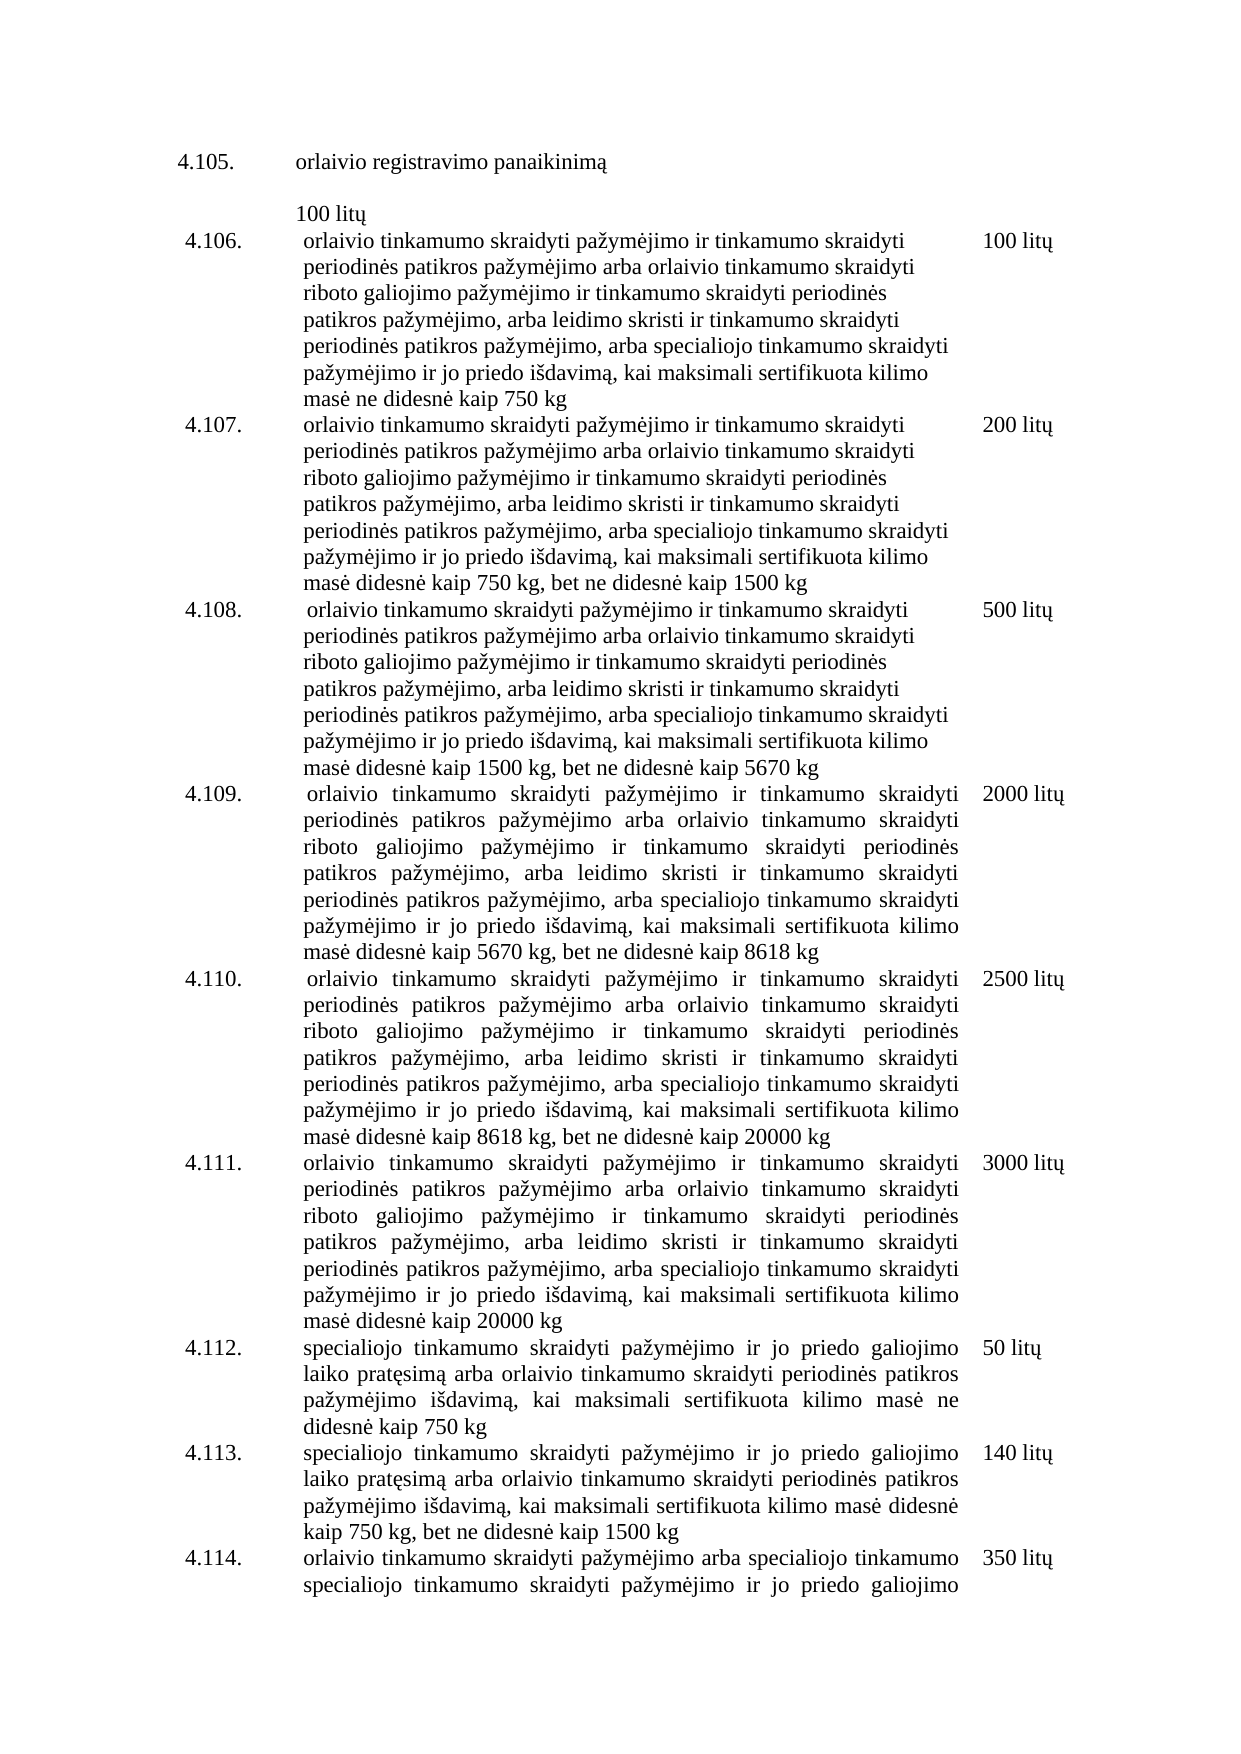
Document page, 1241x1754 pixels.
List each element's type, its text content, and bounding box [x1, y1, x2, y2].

text 4.105. orlaivio registravimo panaikinimą 100 litų [177, 148, 945, 227]
table_cell orlaivio tinkamumo skraidyti pažymėjimo ir tinkamumo skraidyti periodinės patikros pažymėjimo arba orlaivio tinkamumo skraidyti riboto galiojimo pažymėjimo ir tinkamumo skraidyti periodinės patikros pažymėjimo, arba leidimo skristi ir tinkamumo skraidyti periodinės patikros pažymėjimo, arba specialiojo tinkamumo skraidyti pažymėjimo ir jo priedo išdavimą, kai maksimali sertifikuota kilimo masė didesnė kaip 20000 kg [292, 1149, 971, 1334]
table_cell specialiojo tinkamumo skraidyti pažymėjimo ir jo priedo galiojimo laiko pratęsimą arba orlaivio tinkamumo skraidyti periodinės patikros pažymėjimo išdavimą, kai maksimali sertifikuota kilimo masė didesnė kaip 750 kg, bet ne didesnė kaip 1500 kg [292, 1439, 971, 1544]
table_cell 4.109. [174, 780, 292, 965]
table_cell 4.108. [174, 596, 292, 780]
table_cell 4.113. [174, 1439, 292, 1544]
table_header 100 litų [971, 227, 1144, 411]
table_cell 3000 litų [971, 1149, 1144, 1334]
table_cell 4.114. [174, 1545, 292, 1597]
table_cell specialiojo tinkamumo skraidyti pažymėjimo ir jo priedo galiojimo laiko pratęsimą arba orlaivio tinkamumo skraidyti periodinės patikros pažymėjimo išdavimą, kai maksimali sertifikuota kilimo masė ne didesnė kaip 750 kg [292, 1334, 971, 1439]
table_header orlaivio tinkamumo skraidyti pažymėjimo ir tinkamumo skraidyti periodinės patikros pažymėjimo arba orlaivio tinkamumo skraidyti riboto galiojimo pažymėjimo ir tinkamumo skraidyti periodinės patikros pažymėjimo, arba leidimo skristi ir tinkamumo skraidyti periodinės patikros pažymėjimo, arba specialiojo tinkamumo skraidyti pažymėjimo ir jo priedo išdavimą, kai maksimali sertifikuota kilimo masė ne didesnė kaip 750 kg [292, 227, 971, 411]
table_cell orlaivio tinkamumo skraidyti pažymėjimo ir tinkamumo skraidyti periodinės patikros pažymėjimo arba orlaivio tinkamumo skraidyti riboto galiojimo pažymėjimo ir tinkamumo skraidyti periodinės patikros pažymėjimo, arba leidimo skristi ir tinkamumo skraidyti periodinės patikros pažymėjimo, arba specialiojo tinkamumo skraidyti pažymėjimo ir jo priedo išdavimą, kai maksimali sertifikuota kilimo masė didesnė kaip 8618 kg, bet ne didesnė kaip 20000 kg [292, 965, 971, 1149]
table_cell orlaivio tinkamumo skraidyti pažymėjimo ir tinkamumo skraidyti periodinės patikros pažymėjimo arba orlaivio tinkamumo skraidyti riboto galiojimo pažymėjimo ir tinkamumo skraidyti periodinės patikros pažymėjimo, arba leidimo skristi ir tinkamumo skraidyti periodinės patikros pažymėjimo, arba specialiojo tinkamumo skraidyti pažymėjimo ir jo priedo išdavimą, kai maksimali sertifikuota kilimo masė didesnė kaip 5670 kg, bet ne didesnė kaip 8618 kg [292, 780, 971, 965]
table_cell 50 litų [971, 1334, 1144, 1439]
table_cell orlaivio tinkamumo skraidyti pažymėjimo ir tinkamumo skraidyti periodinės patikros pažymėjimo arba orlaivio tinkamumo skraidyti riboto galiojimo pažymėjimo ir tinkamumo skraidyti periodinės patikros pažymėjimo, arba leidimo skristi ir tinkamumo skraidyti periodinės patikros pažymėjimo, arba specialiojo tinkamumo skraidyti pažymėjimo ir jo priedo išdavimą, kai maksimali sertifikuota kilimo masė didesnė kaip 1500 kg, bet ne didesnė kaip 5670 kg [292, 596, 971, 780]
table_cell 4.112. [174, 1334, 292, 1439]
table_cell 4.107. [174, 411, 292, 596]
table_cell 4.110. [174, 965, 292, 1149]
table_cell 4.111. [174, 1149, 292, 1334]
table_cell 500 litų [971, 596, 1144, 780]
table_cell 2000 litų [971, 780, 1144, 965]
table_header 4.106. [174, 227, 292, 411]
table_cell 140 litų [971, 1439, 1144, 1544]
table_cell orlaivio tinkamumo skraidyti pažymėjimo ir tinkamumo skraidyti periodinės patikros pažymėjimo arba orlaivio tinkamumo skraidyti riboto galiojimo pažymėjimo ir tinkamumo skraidyti periodinės patikros pažymėjimo, arba leidimo skristi ir tinkamumo skraidyti periodinės patikros pažymėjimo, arba specialiojo tinkamumo skraidyti pažymėjimo ir jo priedo išdavimą, kai maksimali sertifikuota kilimo masė didesnė kaip 750 kg, bet ne didesnė kaip 1500 kg [292, 411, 971, 596]
table_cell orlaivio tinkamumo skraidyti pažymėjimo arba specialiojo tinkamumo specialiojo tinkamumo skraidyti pažymėjimo ir jo priedo galiojimo [292, 1545, 971, 1597]
table_cell 2500 litų [971, 965, 1144, 1149]
table_cell 350 litų [971, 1545, 1144, 1597]
table_cell 200 litų [971, 411, 1144, 596]
